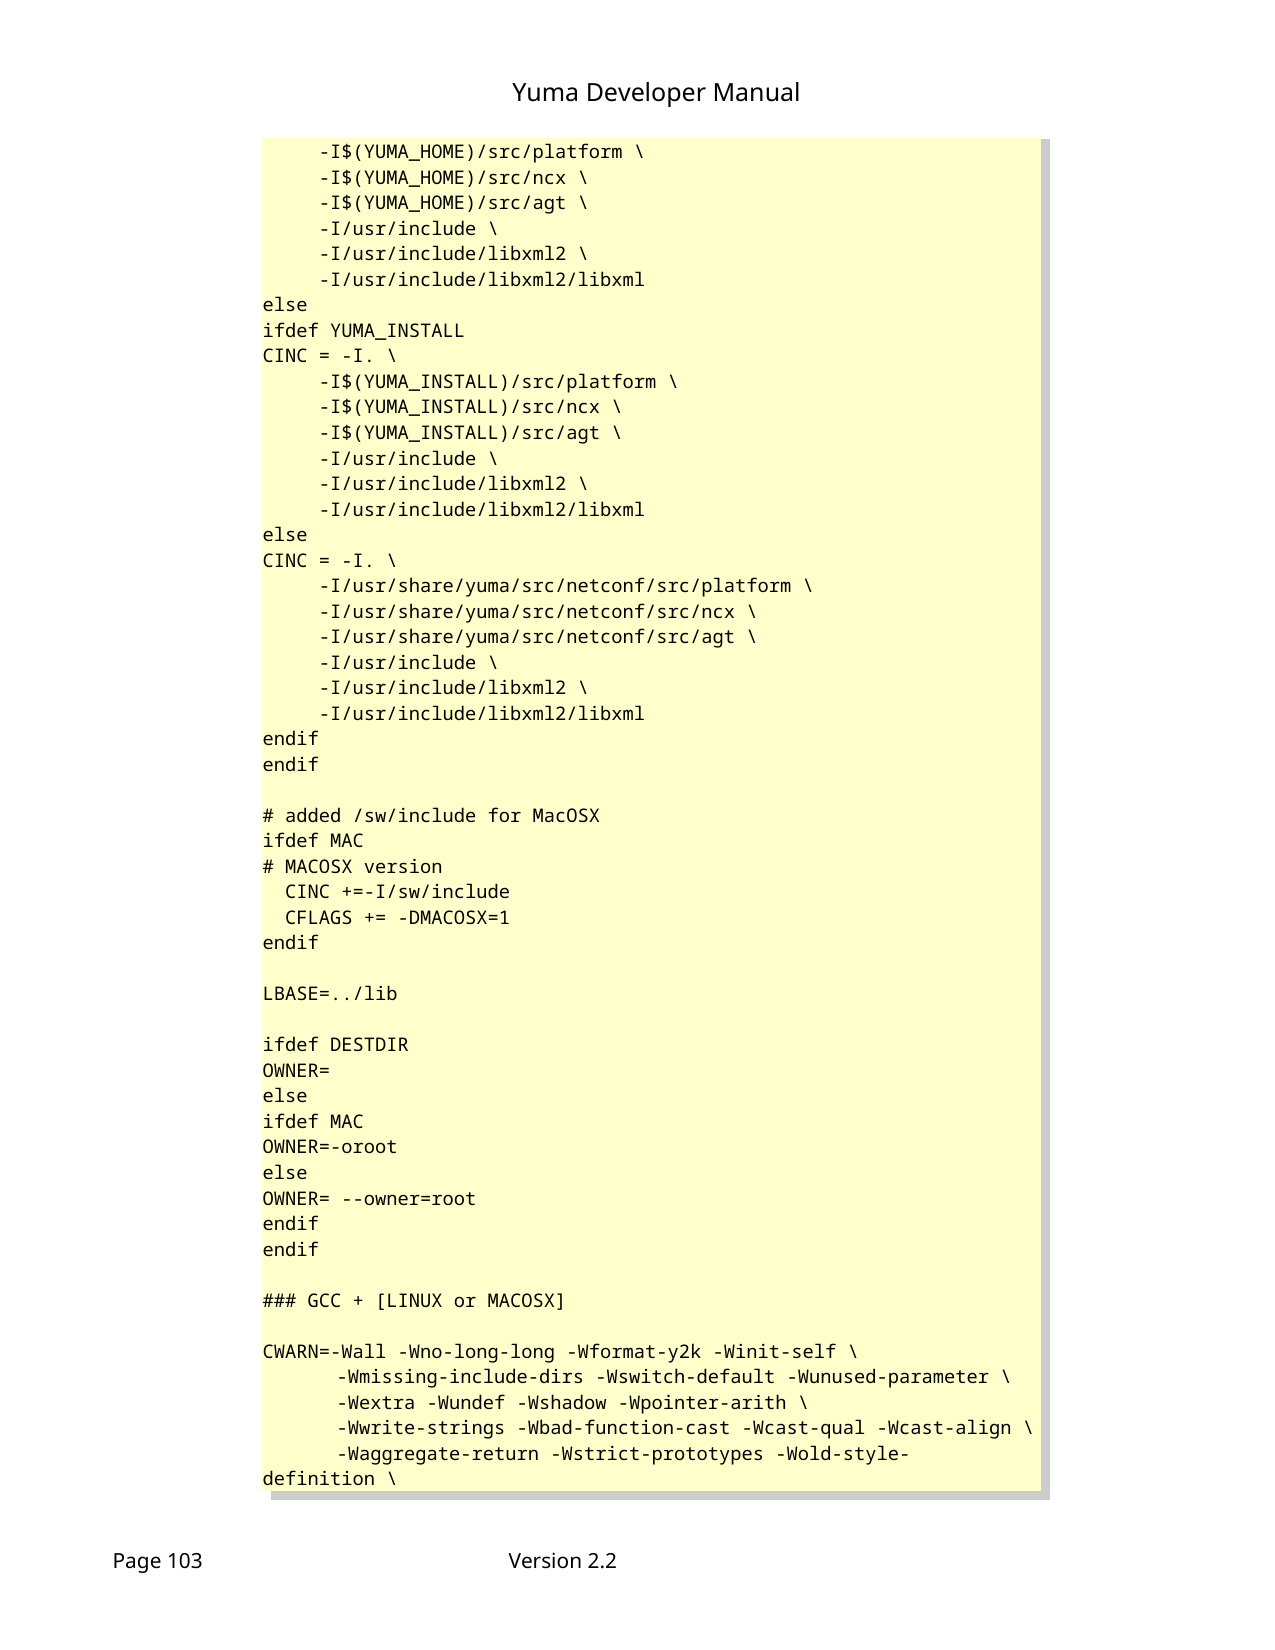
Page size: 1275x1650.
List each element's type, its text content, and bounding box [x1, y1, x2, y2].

text ifdef DESTDIR [262, 1032, 1041, 1057]
text -I/usr/share/yuma/src/netconf/src/agt \ [262, 623, 1041, 649]
text -I/usr/include/libxml2/libxml [262, 496, 1041, 521]
text endif [262, 751, 1041, 777]
text else [262, 1159, 1041, 1185]
text endif [262, 930, 1041, 955]
text ifdef YUMA_INSTALL [262, 317, 1041, 343]
text CWARN=-Wall -Wno-long-long -Wformat-y2k -Winit-self \ [262, 1338, 1041, 1363]
text CINC = -I. \ [262, 547, 1041, 572]
text -I/usr/include/libxml2 \ [262, 674, 1041, 700]
text -I$(YUMA_INSTALL)/src/platform \ [262, 368, 1041, 394]
text else [262, 1083, 1041, 1108]
text else [262, 521, 1041, 547]
text -I/usr/share/yuma/src/netconf/src/platform \ [262, 572, 1041, 598]
text ### GCC + [LINUX or MACOSX] [262, 1287, 1041, 1312]
text -I/usr/include \ [262, 215, 1041, 241]
text OWNER= [262, 1057, 1041, 1083]
text # MACOSX version [262, 853, 1041, 879]
text -I$(YUMA_INSTALL)/src/agt \ [262, 419, 1041, 445]
text ifdef MAC [262, 828, 1041, 853]
text endif [262, 726, 1041, 751]
text -I$(YUMA_HOME)/src/agt \ [262, 189, 1041, 215]
text OWNER= --owner=root [262, 1185, 1041, 1210]
text -I$(YUMA_HOME)/src/ncx \ [262, 164, 1041, 189]
text endif [262, 1210, 1041, 1236]
text -I/usr/include \ [262, 649, 1041, 674]
text -Wextra -Wundef -Wshadow -Wpointer-arith \ [262, 1389, 1041, 1414]
text -Wwrite-strings -Wbad-function-cast -Wcast-qual -Wcast-align \ [262, 1414, 1041, 1440]
text else [262, 292, 1041, 317]
text -I/usr/include/libxml2 \ [262, 470, 1041, 496]
text OWNER=-oroot [262, 1134, 1041, 1159]
text -Waggregate-return -Wstrict-prototypes -Wold-style-definition \ [262, 1440, 1041, 1491]
text -I$(YUMA_INSTALL)/src/ncx \ [262, 394, 1041, 419]
text # added /sw/include for MacOSX [262, 802, 1041, 828]
text -I$(YUMA_HOME)/src/platform \ [262, 138, 1041, 164]
text LBASE=../lib [262, 981, 1041, 1006]
text -I/usr/include \ [262, 445, 1041, 470]
text -I/usr/include/libxml2 \ [262, 241, 1041, 266]
text -I/usr/share/yuma/src/netconf/src/ncx \ [262, 598, 1041, 623]
text endif [262, 1236, 1041, 1261]
text CINC = -I. \ [262, 343, 1041, 368]
text CFLAGS += -DMACOSX=1 [262, 904, 1041, 930]
text -I/usr/include/libxml2/libxml [262, 700, 1041, 726]
text -I/usr/include/libxml2/libxml [262, 266, 1041, 292]
text -Wmissing-include-dirs -Wswitch-default -Wunused-parameter \ [262, 1363, 1041, 1389]
text CINC +=-I/sw/include [262, 879, 1041, 904]
text ifdef MAC [262, 1108, 1041, 1134]
